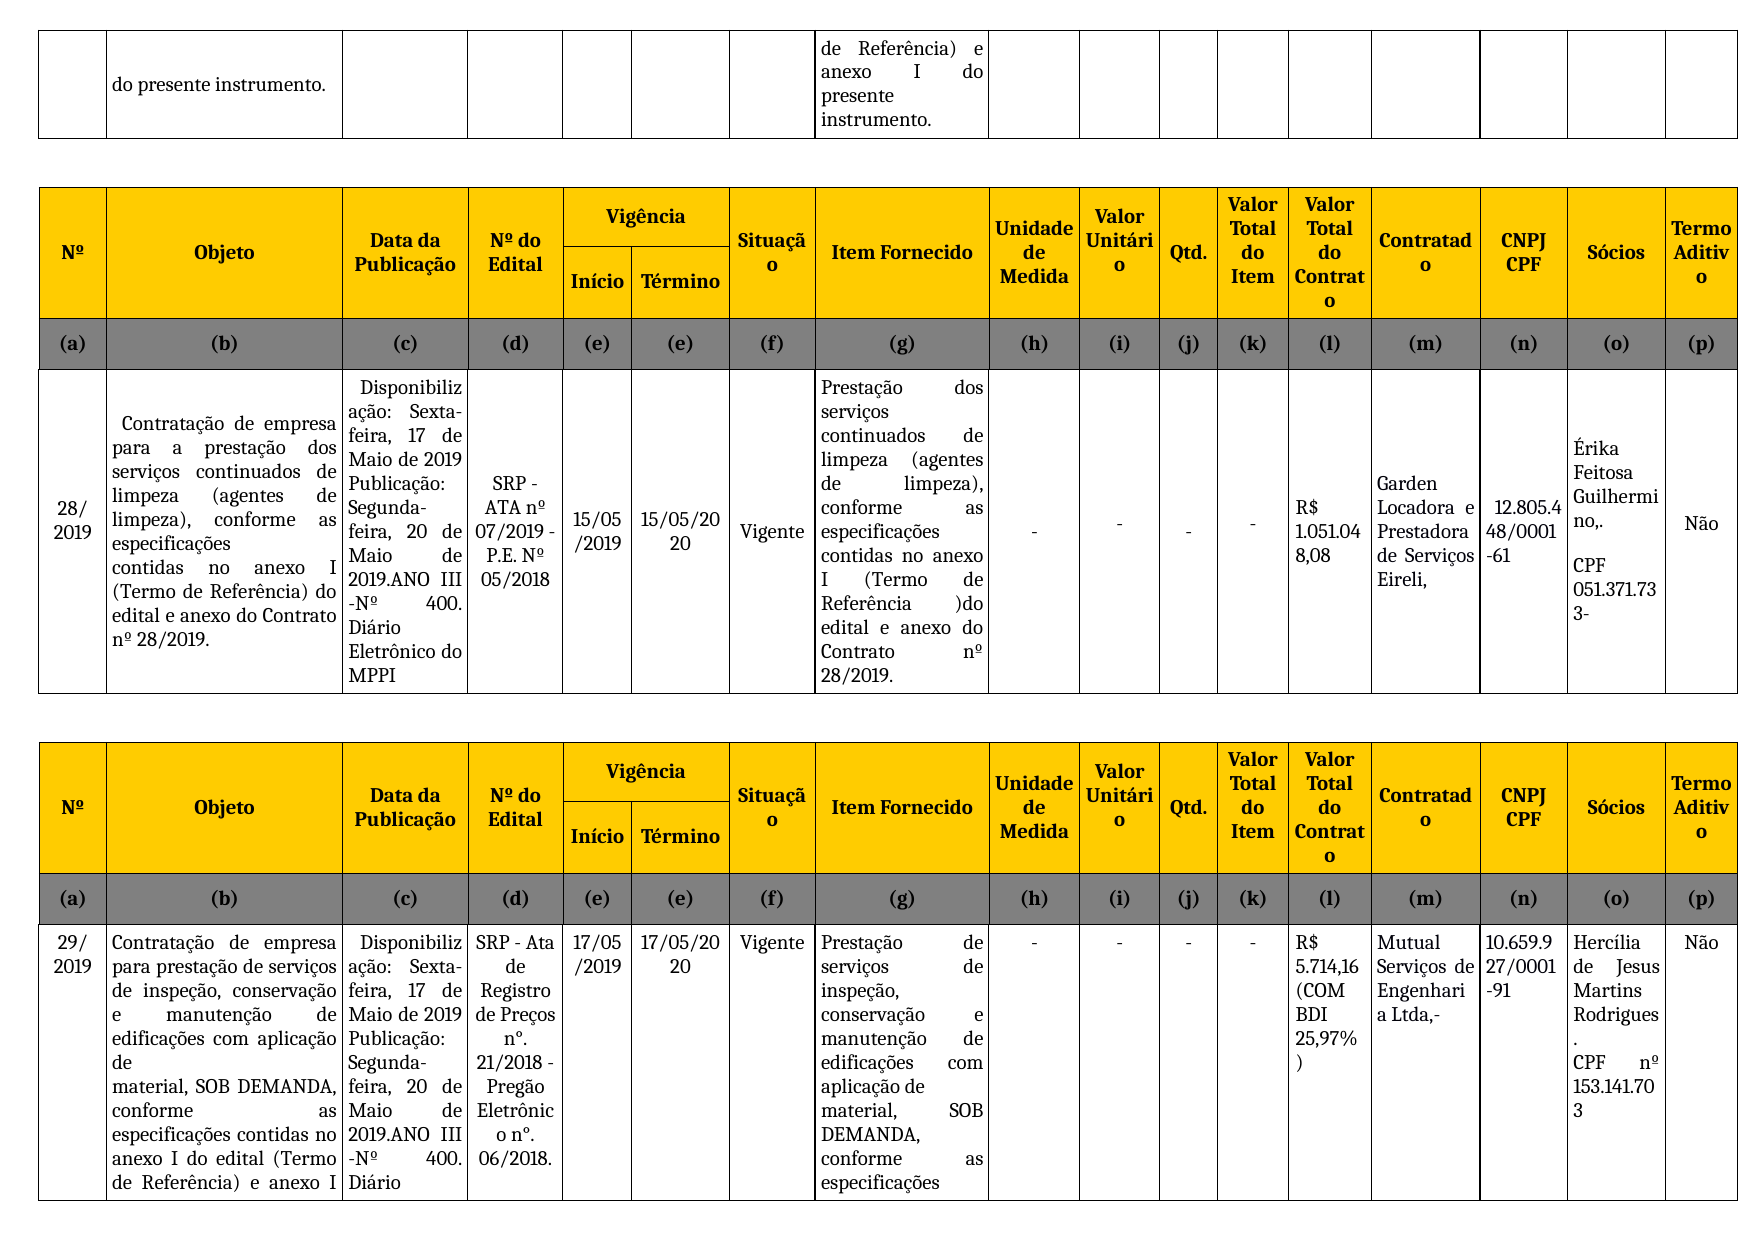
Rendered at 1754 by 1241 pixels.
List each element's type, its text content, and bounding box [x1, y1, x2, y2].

table_cell [632, 31, 729, 138]
table_cell [468, 31, 562, 138]
table_cell (d) [469, 874, 563, 924]
table_header Objeto [107, 743, 342, 873]
table_cell 10.659.927/0001-91 [1481, 925, 1567, 1200]
table_cell (o) [1568, 874, 1665, 924]
table_header Item Fornecido [816, 188, 989, 318]
table_cell (m) [1372, 874, 1480, 924]
table_header Item Fornecido [816, 743, 989, 873]
table_cell Não [1666, 925, 1737, 1200]
table_cell de Referência) e anexo I do presente instrumento. [816, 31, 988, 138]
table_header Sócios [1568, 188, 1665, 318]
table_cell 17/05/2019 [563, 925, 631, 1200]
table_cell 28/ 2019 [39, 370, 106, 693]
table_cell Início [564, 802, 631, 873]
table_header Valor Total do Item [1218, 188, 1288, 318]
table_header Nº do Edital [469, 743, 563, 873]
table_cell (i) [1080, 319, 1159, 369]
table_cell Mutual Serviços de Engenharia Ltda,- [1372, 925, 1479, 1200]
table_cell (k) [1218, 874, 1288, 924]
table_cell 15/05/2020 [632, 370, 729, 693]
table_cell (i) [1080, 874, 1159, 924]
table_cell (h) [990, 874, 1079, 924]
table_cell (p) [1666, 874, 1737, 924]
table_cell [730, 31, 814, 138]
table_cell (k) [1218, 319, 1288, 369]
table_header Valor Unitário [1080, 188, 1159, 318]
table_header Nº [40, 188, 106, 318]
table_cell [1568, 31, 1665, 138]
table_cell R$ 5.714,16 (COM BDI 25,97%) [1289, 925, 1371, 1200]
table_cell 12.805.448/0001-61 [1481, 370, 1567, 693]
table_cell (e) [564, 874, 631, 924]
table_cell (l) [1289, 319, 1371, 369]
table_cell 29/ 2019 [39, 925, 106, 1200]
table_cell (c) [343, 874, 468, 924]
table_cell (m) [1372, 319, 1480, 369]
table_cell Disponibilização: Sexta-feira, 17 de Maio de 2019 Publicação: Segunda-feira, 20 de Maio de 2019.ANO III -Nº 400. Diário Eletrônico do MPPI [343, 370, 467, 693]
table_header Data da Publicação [343, 188, 468, 318]
table_cell Não [1666, 370, 1737, 693]
table_header Sócios [1568, 743, 1665, 873]
table_header Unidade de Medida [990, 188, 1079, 318]
table_cell - [989, 31, 1079, 138]
table_header Situação [730, 188, 815, 318]
table_header Contratado [1372, 188, 1480, 318]
table_header Termo Aditivo [1666, 743, 1737, 873]
table_cell Início [564, 247, 631, 318]
table_header Valor Unitário [1080, 743, 1159, 873]
table_header Qtd. [1160, 188, 1217, 318]
table_header CNPJ CPF [1481, 188, 1567, 318]
table_cell (j) [1160, 874, 1217, 924]
table_cell (b) [107, 319, 342, 369]
table_header Valor Total do Contrato [1289, 188, 1371, 318]
table_cell Contratação de empresa para prestação de serviços de inspeção, conservação e manutenção de edificações com aplicação de material, SOB DEMANDA, conforme as especificações contidas no anexo I do edital (Termo de Referência) e anexo I [107, 925, 342, 1200]
table_cell Vigente [730, 370, 814, 693]
table_header Vigência [564, 743, 729, 801]
table_header Valor Total do Contrato [1289, 743, 1371, 873]
table_cell [1481, 31, 1567, 138]
table_cell [1289, 31, 1371, 138]
table_header Qtd. [1160, 743, 1217, 873]
table_header Valor Total do Item [1218, 743, 1288, 873]
table_cell 17/05/2020 [632, 925, 729, 1200]
table_cell Hercília de Jesus Martins Rodrigues. CPF nº 153.141.703 [1568, 925, 1665, 1200]
table_header Unidade de Medida [990, 743, 1079, 873]
table_cell SRP - Ata de Registro de Preços n°. 21/2018 - Pregão Eletrônico n°. 06/2018. [468, 925, 562, 1200]
table_cell (n) [1481, 319, 1567, 369]
table_cell (j) [1160, 319, 1217, 369]
table_cell R$ 1.051.048,08 [1289, 370, 1371, 693]
table_cell (g) [816, 319, 989, 369]
table_cell - [1160, 925, 1217, 1200]
table_cell [563, 31, 631, 138]
table_header Situação [730, 743, 815, 873]
table_cell (f) [730, 874, 815, 924]
table_cell [1372, 31, 1479, 138]
table_header Termo Aditivo [1666, 188, 1737, 318]
table_cell [343, 31, 467, 138]
table_cell - [1160, 31, 1217, 138]
table_cell (e) [632, 874, 729, 924]
table_cell (a) [40, 874, 106, 924]
table_header Nº [40, 743, 106, 873]
table_header Nº do Edital [469, 188, 563, 318]
table_cell do presente instrumento. [107, 31, 342, 138]
table_cell (l) [1289, 874, 1371, 924]
table_cell (o) [1568, 319, 1665, 369]
table_cell 15/05/2019 [563, 370, 631, 693]
table_cell Prestação de serviços de inspeção, conservação e manutenção de edificações com aplicação de material, SOB DEMANDA, conforme as especificações [816, 925, 988, 1200]
table_cell (p) [1666, 319, 1737, 369]
table_cell - [1080, 31, 1159, 138]
table_cell [39, 31, 106, 138]
table_cell - [1218, 31, 1288, 138]
table_cell (f) [730, 319, 815, 369]
table_header Vigência [564, 188, 729, 246]
table_cell Érika Feitosa Guilhermino,. CPF 051.371.733- [1568, 370, 1665, 693]
table_cell (e) [632, 319, 729, 369]
table_header Objeto [107, 188, 342, 318]
table_header Contratado [1372, 743, 1480, 873]
table_cell - [1218, 925, 1288, 1200]
table_header CNPJ CPF [1481, 743, 1567, 873]
table_cell (b) [107, 874, 342, 924]
table_cell (a) [40, 319, 106, 369]
table_cell SRP - ATA nº 07/2019 - P.E. Nº 05/2018 [468, 370, 562, 693]
table_cell - [1218, 370, 1288, 693]
table_cell Prestação dos serviços continuados de limpeza (agentes de limpeza), conforme as especificações contidas no anexo I (Termo de Referência )do edital e anexo do Contrato nº 28/2019. [816, 370, 988, 693]
table_cell Vigente [730, 925, 814, 1200]
table_cell (c) [343, 319, 468, 369]
table_cell [1666, 31, 1737, 138]
table_cell - [1080, 370, 1159, 693]
table_cell Término [632, 802, 729, 873]
table_cell (n) [1481, 874, 1567, 924]
table_cell - [989, 925, 1079, 1200]
table_cell Disponibilização: Sexta-feira, 17 de Maio de 2019 Publicação: Segunda-feira, 20 de Maio de 2019.ANO III -Nº 400. Diário [343, 925, 467, 1200]
table_cell (d) [469, 319, 563, 369]
table_cell - [1080, 925, 1159, 1200]
table_cell (g) [816, 874, 989, 924]
table_cell Contratação de empresa para a prestação dos serviços continuados de limpeza (agentes de limpeza), conforme as especificações contidas no anexo I (Termo de Referência) do edital e anexo do Contrato nº 28/2019. [107, 370, 342, 693]
table_cell (h) [990, 319, 1079, 369]
table_cell (e) [564, 319, 631, 369]
table_cell Término [632, 247, 729, 318]
table_header Data da Publicação [343, 743, 468, 873]
table_cell Garden Locadora e Prestadora de Serviços Eireli, [1372, 370, 1479, 693]
table_cell - [1160, 370, 1217, 693]
table_cell - [989, 370, 1079, 693]
